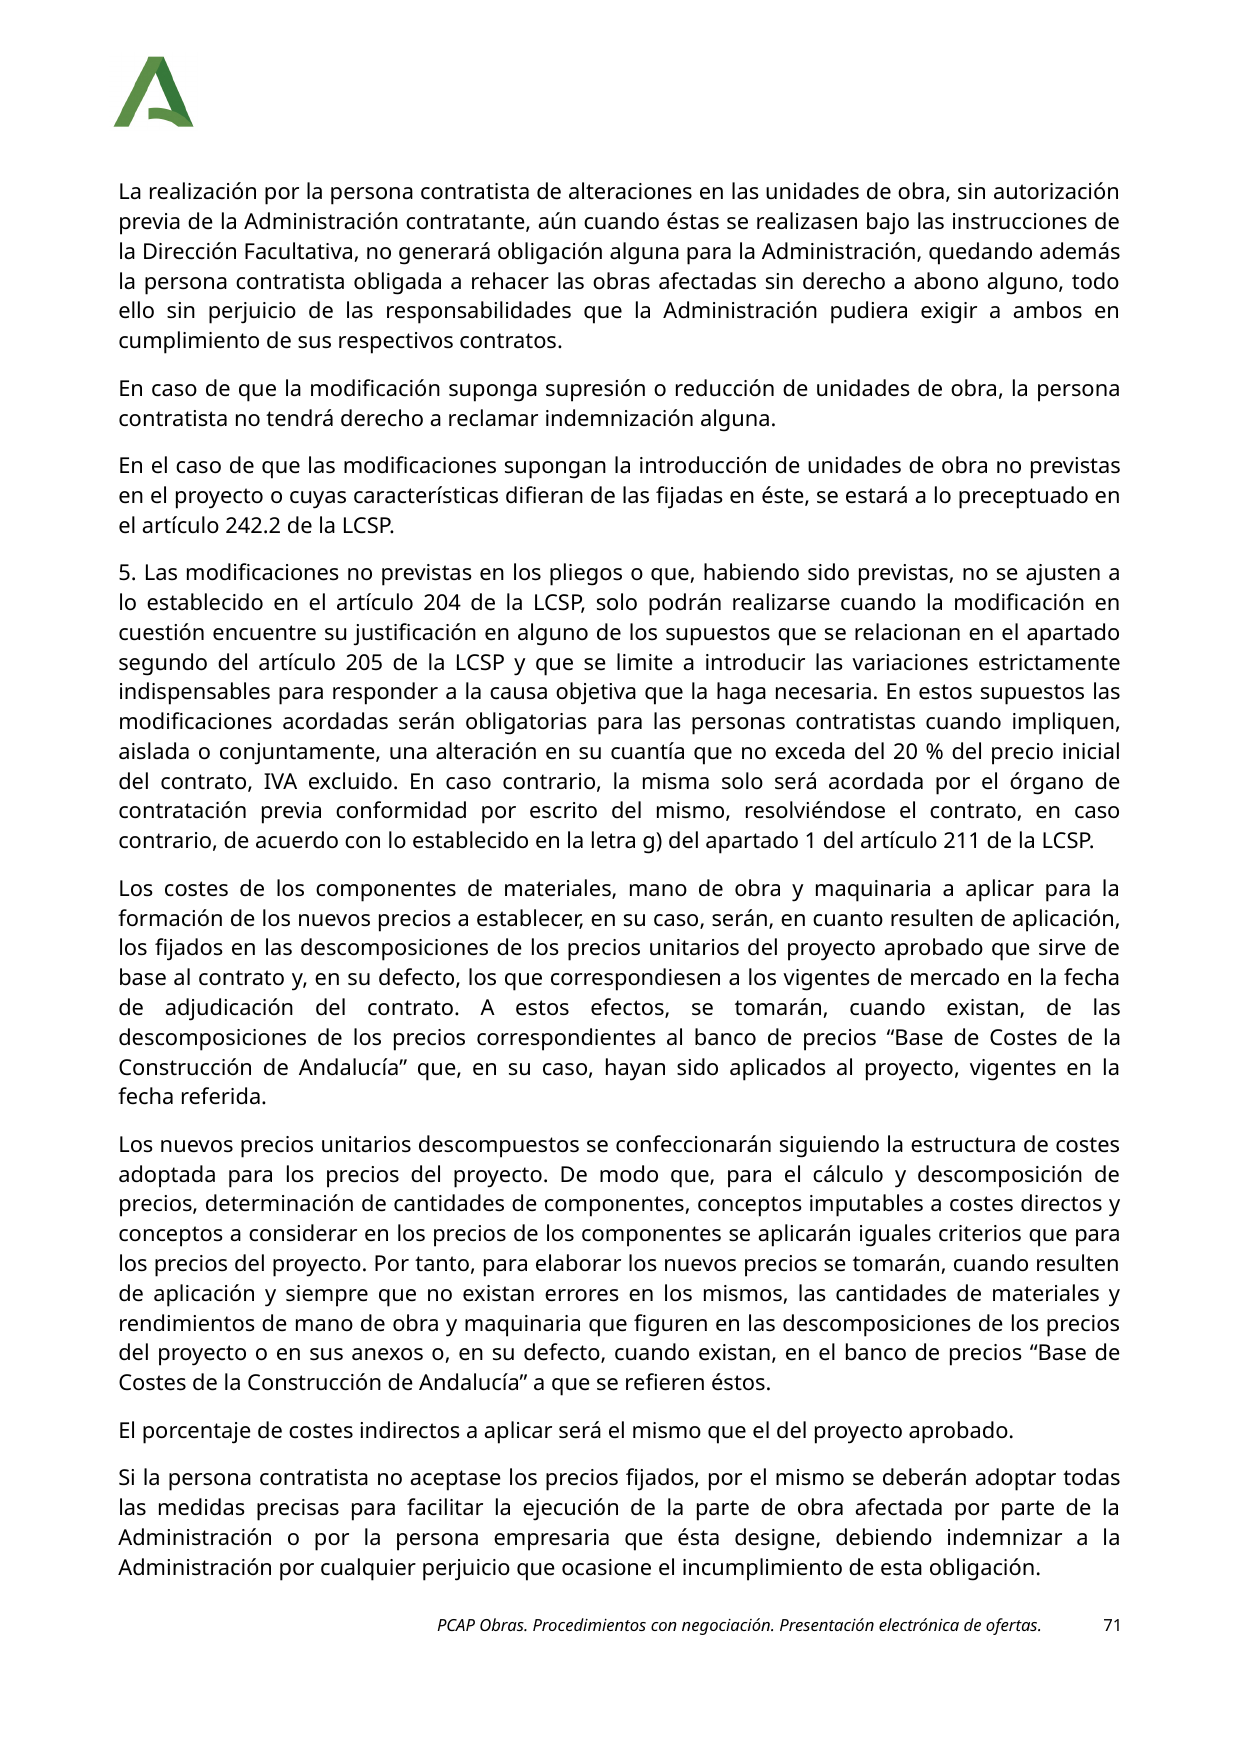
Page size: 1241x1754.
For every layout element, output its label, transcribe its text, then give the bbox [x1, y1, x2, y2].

picture [109, 52, 198, 131]
text En caso de que la modificación suponga supresión o reducción de unidades de obra, la persona contratista no tendrá derecho a reclamar indemnización alguna. [118, 373, 1122, 432]
text Si la persona contratista no aceptase los precios fijados, por el mismo se deberán adoptar todas las medidas precisas para facilitar la ejecución de la parte de obra afectada por parte de la Administración o por la persona empresaria que ésta designe, debiendo indemnizar a la Administración por cualquier perjuicio que ocasione el incumplimiento de esta obligación. [118, 1462, 1122, 1581]
text En el caso de que las modificaciones supongan la introducción de unidades de obra no previstas en el proyecto o cuyas características difieran de las fijadas en éste, se estará a lo preceptuado en el artículo 242.2 de la LCSP. [118, 450, 1122, 539]
text El porcentaje de costes indirectos a aplicar será el mismo que el del proyecto aprobado. [118, 1415, 1122, 1444]
text Los nuevos precios unitarios descompuestos se confeccionarán siguiendo la estructura de costes adoptada para los precios del proyecto. De modo que, para el cálculo y descomposición de precios, determinación de cantidades de componentes, conceptos imputables a costes directos y conceptos a considerar en los precios de los componentes se aplicarán iguales criterios que para los precios del proyecto. Por tanto, para elaborar los nuevos precios se tomarán, cuando resulten de aplicación y siempre que no existan errores en los mismos, las cantidades de materiales y rendimientos de mano de obra y maquinaria que figuren en las descomposiciones de los precios del proyecto o en sus anexos o, en su defecto, cuando existan, en el banco de precios “Base de Costes de la Construcción de Andalucía” a que se refieren éstos. [118, 1129, 1122, 1397]
text La realización por la persona contratista de alteraciones en las unidades de obra, sin autorización previa de la Administración contratante, aún cuando éstas se realizasen bajo las instrucciones de la Dirección Facultativa, no generará obligación alguna para la Administración, quedando además la persona contratista obligada a rehacer las obras afectadas sin derecho a abono alguno, todo ello sin perjuicio de las responsabilidades que la Administración pudiera exigir a ambos en cumplimiento de sus respectivos contratos. [118, 176, 1122, 355]
text 5. Las modificaciones no previstas en los pliegos o que, habiendo sido previstas, no se ajusten a lo establecido en el artículo 204 de la LCSP, solo podrán realizarse cuando la modificación en cuestión encuentre su justificación en alguno de los supuestos que se relacionan en el apartado segundo del artículo 205 de la LCSP y que se limite a introducir las variaciones estrictamente indispensables para responder a la causa objetiva que la haga necesaria. En estos supuestos las modificaciones acordadas serán obligatorias para las personas contratistas cuando impliquen, aislada o conjuntamente, una alteración en su cuantía que no exceda del 20 % del precio inicial del contrato, IVA excluido. En caso contrario, la misma solo será acordada por el órgano de contratación previa conformidad por escrito del mismo, resolviéndose el contrato, en caso contrario, de acuerdo con lo establecido en la letra g) del apartado 1 del artículo 211 de la LCSP. [118, 557, 1122, 855]
text Los costes de los componentes de materiales, mano de obra y maquinaria a aplicar para la formación de los nuevos precios a establecer, en su caso, serán, en cuanto resulten de aplicación, los fijados en las descomposiciones de los precios unitarios del proyecto aprobado que sirve de base al contrato y, en su defecto, los que correspondiesen a los vigentes de mercado en la fecha de adjudicación del contrato. A estos efectos, se tomarán, cuando existan, de las descomposiciones de los precios correspondientes al banco de precios “Base de Costes de la Construcción de Andalucía” que, en su caso, hayan sido aplicados al proyecto, vigentes en la fecha referida. [118, 873, 1122, 1111]
